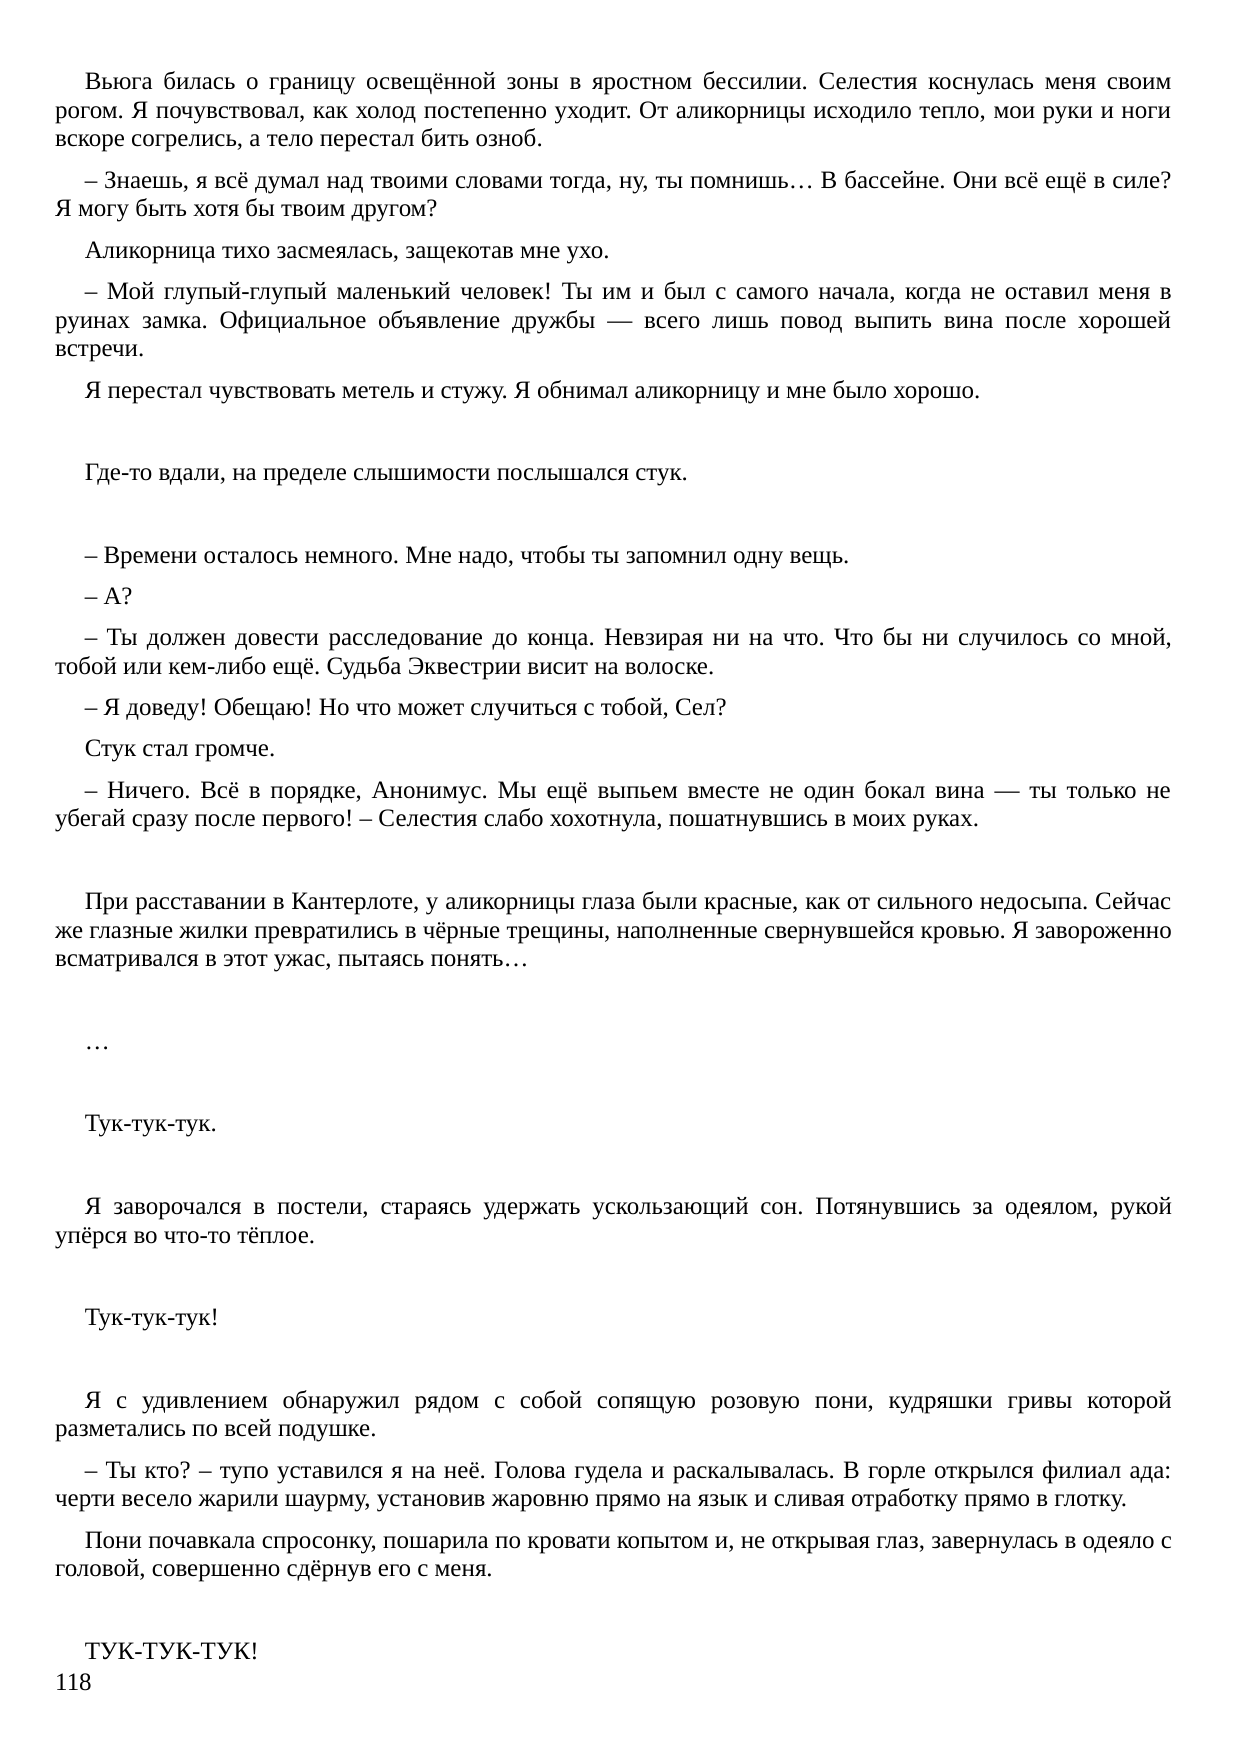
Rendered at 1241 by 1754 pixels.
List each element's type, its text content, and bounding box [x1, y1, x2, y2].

text – Ты должен довести расследование до конца. Невзирая ни на что. Что бы ни случилось со мной, тобой или кем-либо ещё. Судьба Эквестрии висит на волоске. [55, 622, 1173, 680]
text Я с удивлением обнаружил рядом с собой сопящую розовую пони, кудряшки гривы которой разметались по всей подушке. [55, 1385, 1173, 1442]
text – Времени осталось немного. Мне надо, чтобы ты запомнил одну вещь. [55, 540, 1173, 568]
text – Знаешь, я всё думал над твоими словами тогда, ну, ты помнишь… В бассейне. Они всё ещё в силе? Я могу быть хотя бы твоим другом? [55, 165, 1173, 222]
text … [55, 1026, 1173, 1055]
text – Я доведу! Обещаю! Но что может случиться с тобой, Сел? [55, 692, 1173, 721]
text Стук стал громче. [55, 733, 1173, 762]
text Пони почавкала спросонку, пошарила по кровати копытом и, не открывая глаз, завернулась в одеяло с головой, совершенно сдёрнув его с меня. [55, 1525, 1173, 1582]
text Где-то вдали, на пределе слышимости послышался стук. [55, 457, 1173, 486]
text Вьюга билась о границу освещённой зоны в яростном бессилии. Селестия коснулась меня своим рогом. Я почувствовал, как холод постепенно уходит. От аликорницы исходило тепло, мои руки и ноги вскоре согрелись, а тело перестал бить озноб. [55, 66, 1173, 152]
text Тук-тук-тук. [55, 1108, 1173, 1137]
text Я перестал чувствовать метель и стужу. Я обнимал аликорницу и мне было хорошо. [55, 375, 1173, 403]
text При расставании в Кантерлоте, у аликорницы глаза были красные, как от сильного недосыпа. Сейчас же глазные жилки превратились в чёрные трещины, наполненные свернувшейся кровью. Я завороженно всматривался в этот ужас, пытаясь понять… [55, 886, 1173, 972]
text – Ничего. Всё в порядке, Анонимус. Мы ещё выпьем вместе не один бокал вина — ты только не убегай сразу после первого! – Селестия слабо хохотнула, пошатнувшись в моих руках. [55, 775, 1173, 832]
text – Мой глупый-глупый маленький человек! Ты им и был с самого начала, когда не оставил меня в руинах замка. Официальное объявление дружбы — всего лишь повод выпить вина после хорошей встречи. [55, 276, 1173, 362]
text Аликорница тихо засмеялась, защекотав мне ухо. [55, 235, 1173, 263]
text Тук-тук-тук! [55, 1302, 1173, 1331]
text ТУК-ТУК-ТУК! [55, 1636, 1173, 1665]
text Я заворочался в постели, стараясь удержать ускользающий сон. Потянувшись за одеялом, рукой упёрся во что-то тёплое. [55, 1191, 1173, 1248]
text – Ты кто? – тупо уставился я на неё. Голова гудела и раскалывалась. В горле открылся филиал ада: черти весело жарили шаурму, установив жаровню прямо на язык и сливая отработку прямо в глотку. [55, 1455, 1173, 1512]
text – А? [55, 581, 1173, 610]
